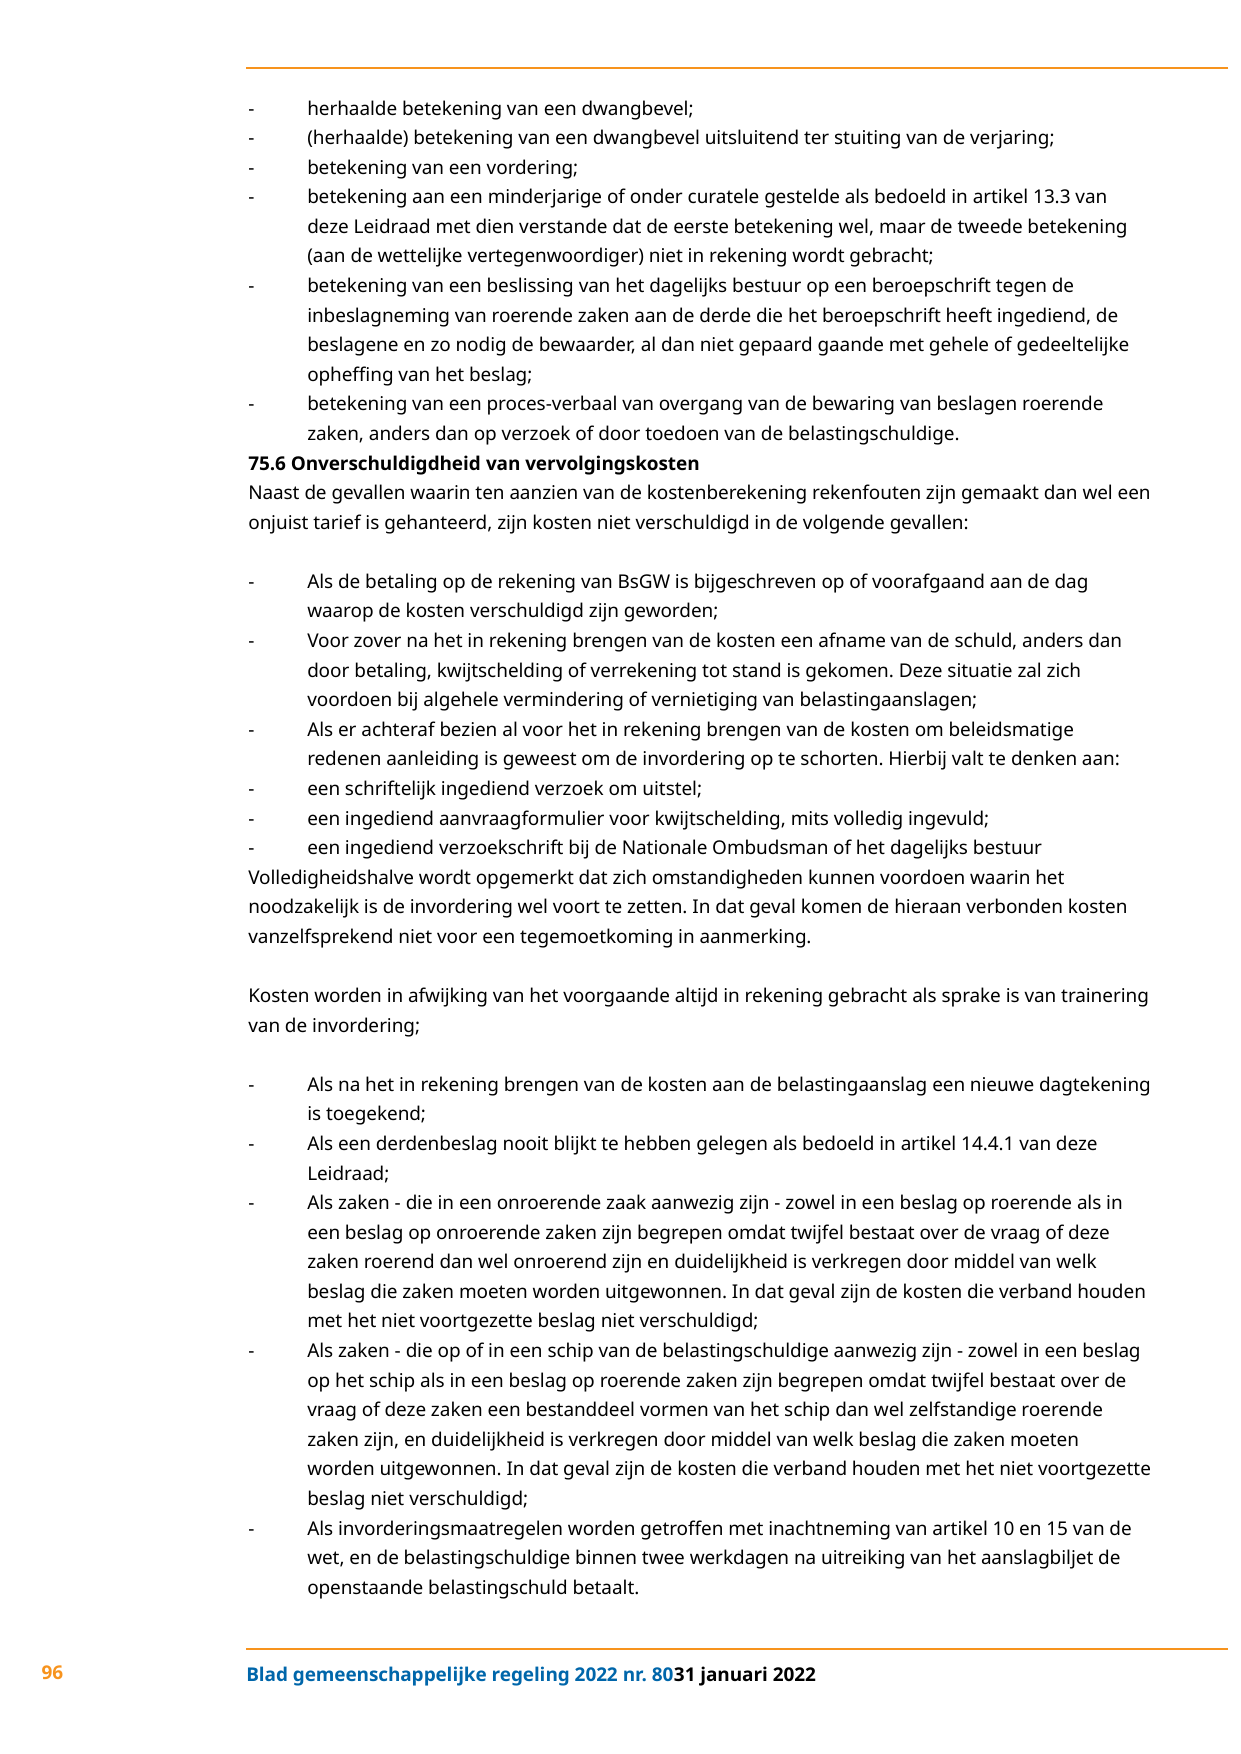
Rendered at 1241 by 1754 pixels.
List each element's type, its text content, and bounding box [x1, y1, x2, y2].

text 75.6 Onverschuldigdheid van vervolgingskosten [248, 450, 1152, 476]
list Als er achteraf bezien al voor het in rekening brengen van de kosten om beleidsmatige redenen aanleiding is geweest om de invordering op te schorten. Hierbij valt te denken aan: [248, 716, 1152, 771]
text Naast de gevallen waarin ten aanzien van de kostenberekening rekenfouten zijn gemaakt dan wel een onjuist tarief is gehanteerd, zijn kosten niet verschuldigd in de volgende gevallen: [248, 479, 1152, 535]
list Als zaken - die op of in een schip van de belastingschuldige aanwezig zijn - zowel in een beslag op het schip als in een beslag op roerende zaken zijn begrepen omdat twijfel bestaat over de vraag of deze zaken een bestanddeel vormen van het schip dan wel zelfstandige roerende zaken zijn, en duidelijkheid is verkregen door middel van welk beslag die zaken moeten worden uitgewonnen. In dat geval zijn de kosten die verband houden met het niet voortgezette beslag niet verschuldigd; [248, 1337, 1152, 1511]
text Kosten worden in afwijking van het voorgaande altijd in rekening gebracht als sprake is van trainering van de invordering; [248, 982, 1152, 1038]
list Voor zover na het in rekening brengen van de kosten een afname van de schuld, anders dan door betaling, kwijtschelding of verrekening tot stand is gekomen. Deze situatie zal zich voordoen bij algehele vermindering of vernietiging van belastingaanslagen; [248, 627, 1152, 712]
list Als een derdenbeslag nooit blijkt te hebben gelegen als bedoeld in artikel 14.4.1 van deze Leidraad; [248, 1130, 1152, 1186]
list een ingediend verzoekschrift bij de Nationale Ombudsman of het dagelijks bestuur [248, 834, 1152, 860]
list betekening van een beslissing van het dagelijks bestuur op een beroepschrift tegen de inbeslagneming van roerende zaken aan de derde die het beroepschrift heeft ingediend, de beslagene en zo nodig de bewaarder, al dan niet gepaard gaande met gehele of gedeeltelijke opheffing van het beslag; [248, 272, 1152, 387]
list (herhaalde) betekening van een dwangbevel uitsluitend ter stuiting van de verjaring; [248, 124, 1152, 150]
list Als de betaling op de rekening van BsGW is bijgeschreven op of voorafgaand aan de dag waarop de kosten verschuldigd zijn geworden; [248, 568, 1152, 623]
list herhaalde betekening van een dwangbevel; [248, 95, 1152, 121]
list Als zaken - die in een onroerende zaak aanwezig zijn - zowel in een beslag op roerende als in een beslag op onroerende zaken zijn begrepen omdat twijfel bestaat over de vraag of deze zaken roerend dan wel onroerend zijn en duidelijkheid is verkregen door middel van welk beslag die zaken moeten worden uitgewonnen. In dat geval zijn de kosten die verband houden met het niet voortgezette beslag niet verschuldigd; [248, 1189, 1152, 1333]
list een schriftelijk ingediend verzoek om uitstel; [248, 775, 1152, 801]
list betekening van een vordering; [248, 154, 1152, 180]
list betekening van een proces-verbaal van overgang van de bewaring van beslagen roerende zaken, anders dan op verzoek of door toedoen van de belastingschuldige. [248, 391, 1152, 446]
list een ingediend aanvraagformulier voor kwijtschelding, mits volledig ingevuld; [248, 805, 1152, 831]
list Als na het in rekening brengen van de kosten aan de belastingaanslag een nieuwe dagtekening is toegekend; [248, 1071, 1152, 1126]
text Volledigheidshalve wordt opgemerkt dat zich omstandigheden kunnen voordoen waarin het noodzakelijk is de invordering wel voort te zetten. In dat geval komen de hieraan verbonden kosten vanzelfsprekend niet voor een tegemoetkoming in aanmerking. [248, 864, 1152, 949]
list Als invorderingsmaatregelen worden getroffen met inachtneming van artikel 10 en 15 van de wet, en de belastingschuldige binnen twee werkdagen na uitreiking van het aanslagbiljet de openstaande belastingschuld betaalt. [248, 1515, 1152, 1600]
list betekening aan een minderjarige of onder curatele gestelde als bedoeld in artikel 13.3 van deze Leidraad met dien verstande dat de eerste betekening wel, maar de tweede betekening (aan de wettelijke vertegenwoordiger) niet in rekening wordt gebracht; [248, 183, 1152, 268]
picture [41, 47, 231, 172]
